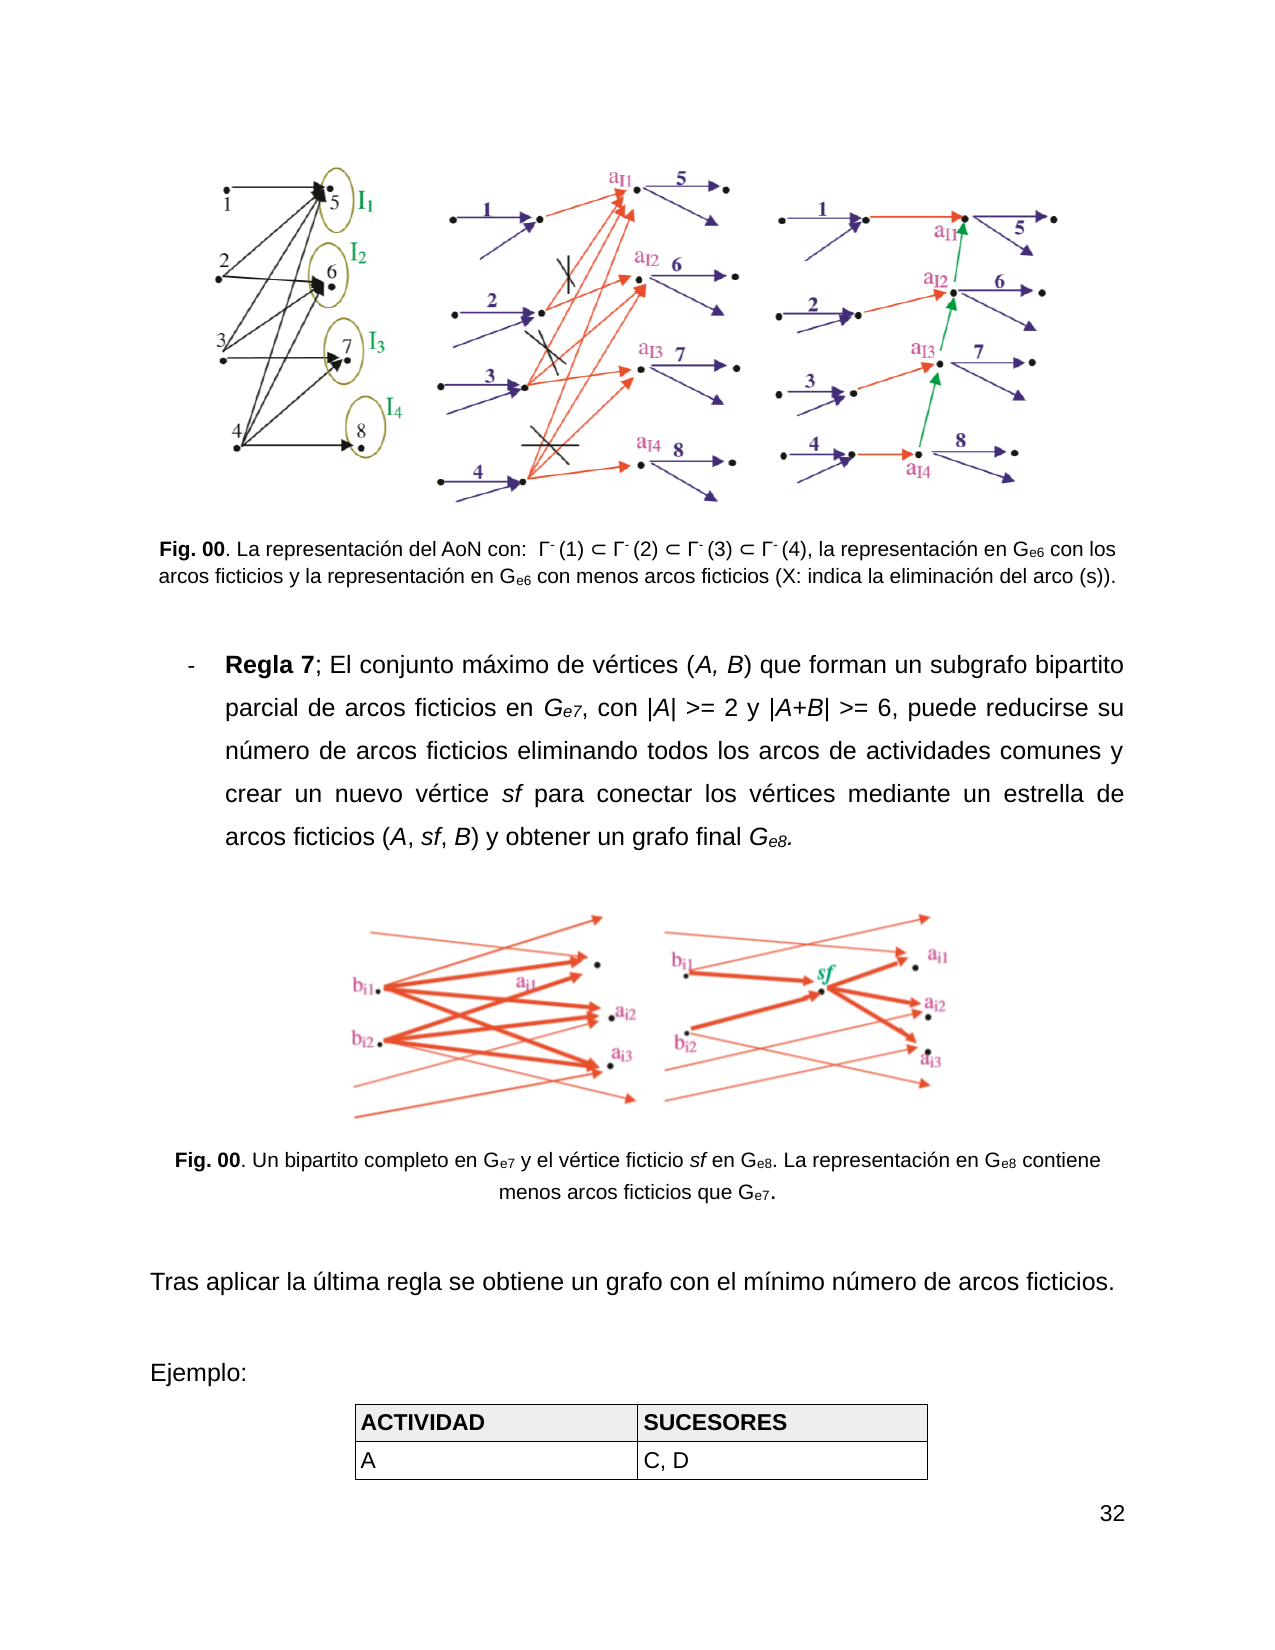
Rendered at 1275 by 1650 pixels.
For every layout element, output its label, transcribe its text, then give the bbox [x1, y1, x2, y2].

table_header SUCESORES [638, 1405, 927, 1441]
text Fig. 00. La representación del AoN con: Γ- (1) ⊂ Γ- (2) ⊂ Γ- (3) ⊂ Γ- (4), la representación en Ge6 con los arcos ficticios y la representación en Ge6 con menos arcos ficticios (X: indica la eliminación del arco (s)). [150, 537, 1125, 588]
table_header ACTIVIDAD [356, 1405, 637, 1441]
text Fig. 00. Un bipartito completo en Ge7 y el vértice ficticio sf en Ge8. La representación en Ge8 contiene menos arcos ficticios que Ge7. [150, 1148, 1125, 1204]
picture [302, 877, 973, 1132]
table_cell A [356, 1442, 637, 1479]
list Regla 7; El conjunto máximo de vértices (A, B) que forman un subgrafo bipartito parcial de arcos ficticios en Ge7, con |A| >= 2 y |A+B| >= 6, puede reducirse su número de arcos ficticios eliminando todos los arcos de actividades comunes y crear un nuevo vértice sf para conectar los vértices mediante un estrella de arcos ficticios (A, sf, B) y obtener un grafo final Ge8. [187, 650, 1125, 851]
table_cell C, D [638, 1442, 927, 1479]
text Tras aplicar la última regla se obtiene un grafo con el mínimo número de arcos ficticios. [150, 1267, 1125, 1296]
picture [193, 150, 1082, 521]
text Ejemplo: [150, 1358, 1125, 1387]
